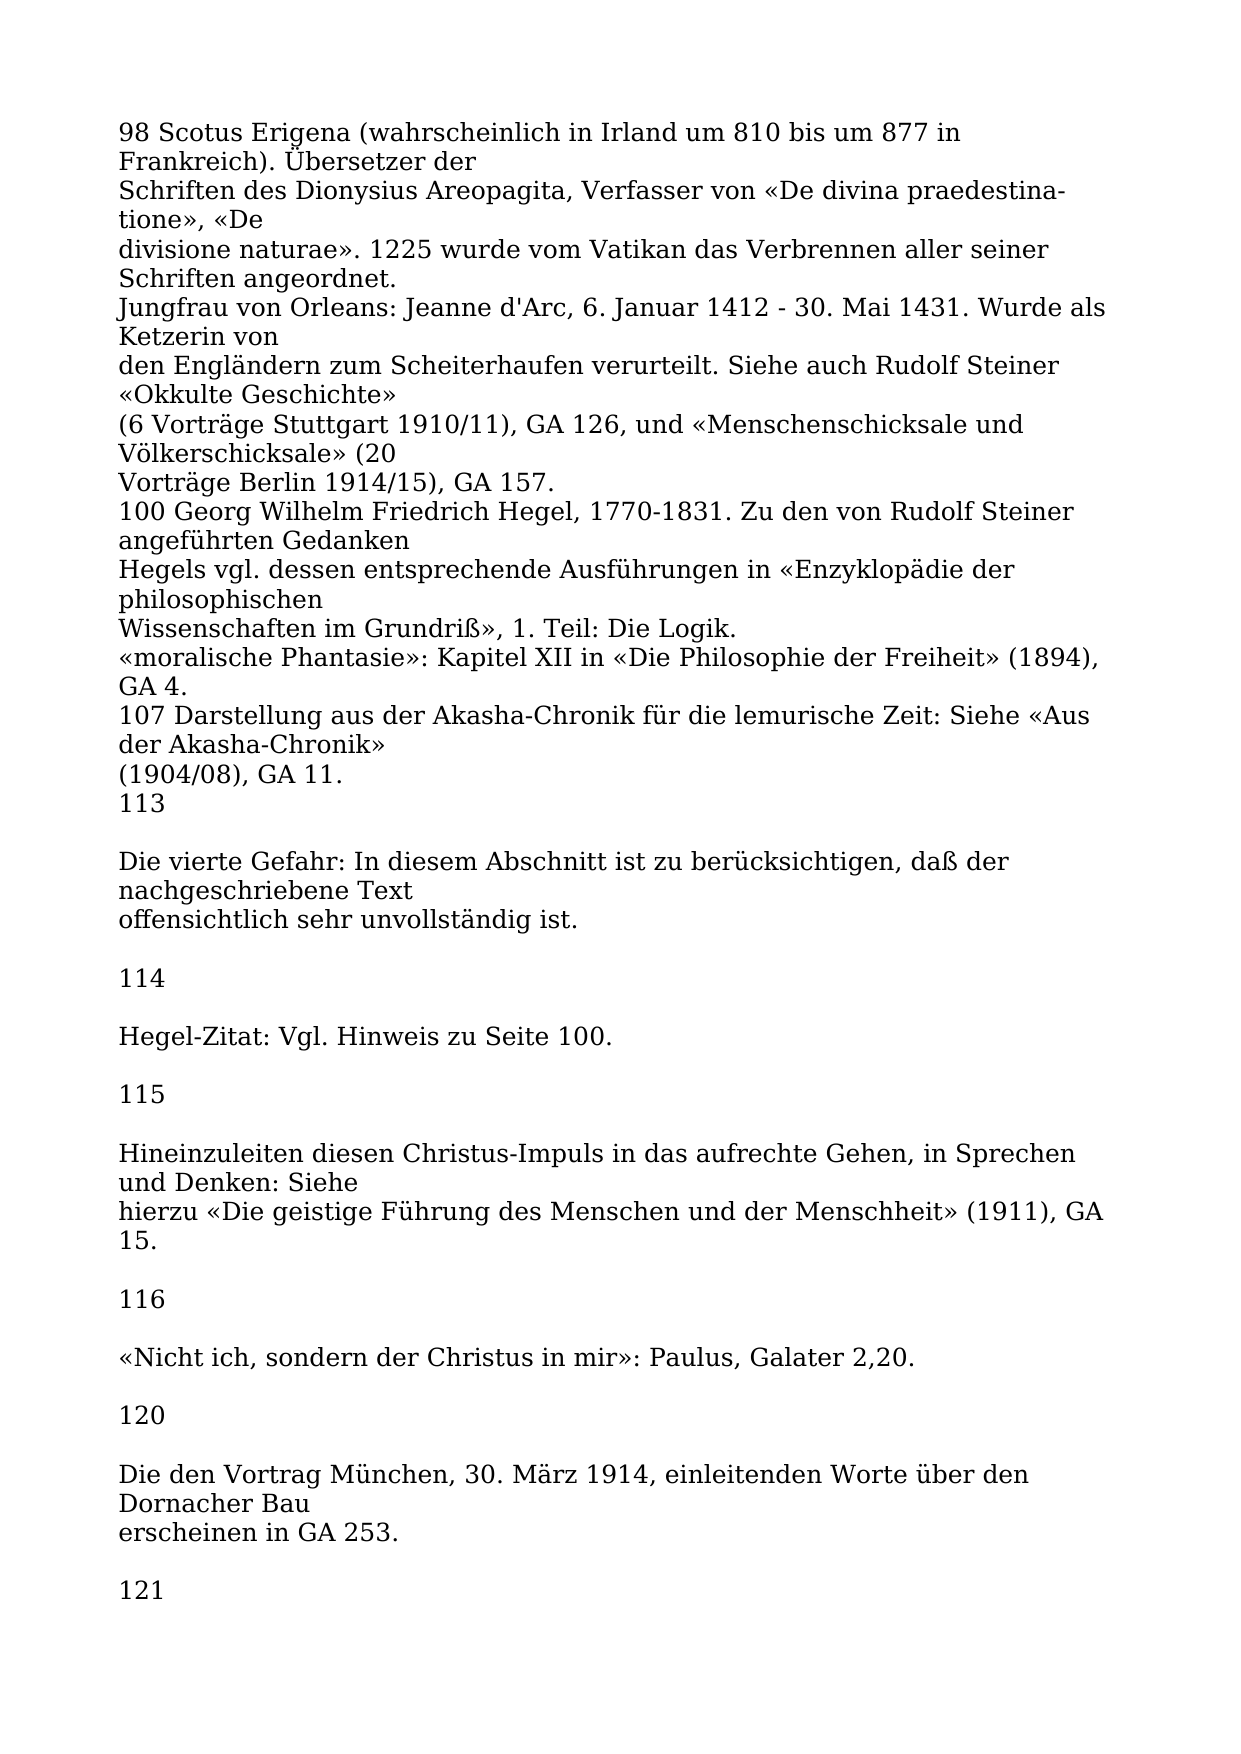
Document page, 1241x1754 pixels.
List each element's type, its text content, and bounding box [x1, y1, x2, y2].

text 116 [118, 1285, 1122, 1314]
text 107 Darstellung aus der Akasha-Chronik für die lemurische Zeit: Siehe «Aus der Akasha-Chronik» [118, 701, 1122, 760]
text «Nicht ich, sondern der Christus in mir»: Paulus, Galater 2,20. [118, 1343, 1122, 1372]
text Jungfrau von Orleans: Jeanne d'Arc, 6. Januar 1412 - 30. Mai 1431. Wurde als Ketzerin von [118, 293, 1122, 351]
text Hegels vgl. dessen entsprechende Ausführungen in «Enzyklopädie der philosophischen [118, 556, 1122, 614]
text den Engländern zum Scheiterhaufen verurteilt. Siehe auch Rudolf Steiner «Okkulte Geschichte» [118, 351, 1122, 410]
text Die vierte Gefahr: In diesem Abschnitt ist zu berücksichtigen, daß der nachgeschriebene Text [118, 847, 1122, 906]
text Vorträge Berlin 1914/15), GA 157. [118, 468, 1122, 497]
text hierzu «Die geistige Führung des Menschen und der Menschheit» (1911), GA 15. [118, 1197, 1122, 1256]
text 113 [118, 789, 1122, 818]
text offensichtlich sehr unvollständig ist. [118, 906, 1122, 935]
text 115 [118, 1081, 1122, 1110]
text divisione naturae». 1225 wurde vom Vatikan das Verbrennen aller seiner Schriften angeordnet. [118, 235, 1122, 293]
text Hineinzuleiten diesen Christus-Impuls in das aufrechte Gehen, in Sprechen und Denken: Siehe [118, 1139, 1122, 1197]
text (1904/08), GA 11. [118, 760, 1122, 789]
text Die den Vortrag München, 30. März 1914, einleitenden Worte über den Dornacher Bau [118, 1460, 1122, 1518]
text 98 Scotus Erigena (wahrscheinlich in Irland um 810 bis um 877 in Frankreich). Übersetzer der [118, 118, 1122, 176]
text erscheinen in GA 253. [118, 1518, 1122, 1547]
text (6 Vorträge Stuttgart 1910/11), GA 126, und «Menschenschicksale und Völkerschicksale» (20 [118, 410, 1122, 468]
text 121 [118, 1576, 1122, 1606]
text Wissenschaften im Grundriß», 1. Teil: Die Logik. [118, 614, 1122, 643]
text Schriften des Dionysius Areopagita, Verfasser von «De divina praedestina-tione», «De [118, 176, 1122, 235]
text 100 Georg Wilhelm Friedrich Hegel, 1770-1831. Zu den von Rudolf Steiner angeführten Gedanken [118, 497, 1122, 556]
text 120 [118, 1401, 1122, 1431]
text «moralische Phantasie»: Kapitel XII in «Die Philosophie der Freiheit» (1894), GA 4. [118, 643, 1122, 701]
text Hegel-Zitat: Vgl. Hinweis zu Seite 100. [118, 1022, 1122, 1051]
text 114 [118, 964, 1122, 993]
